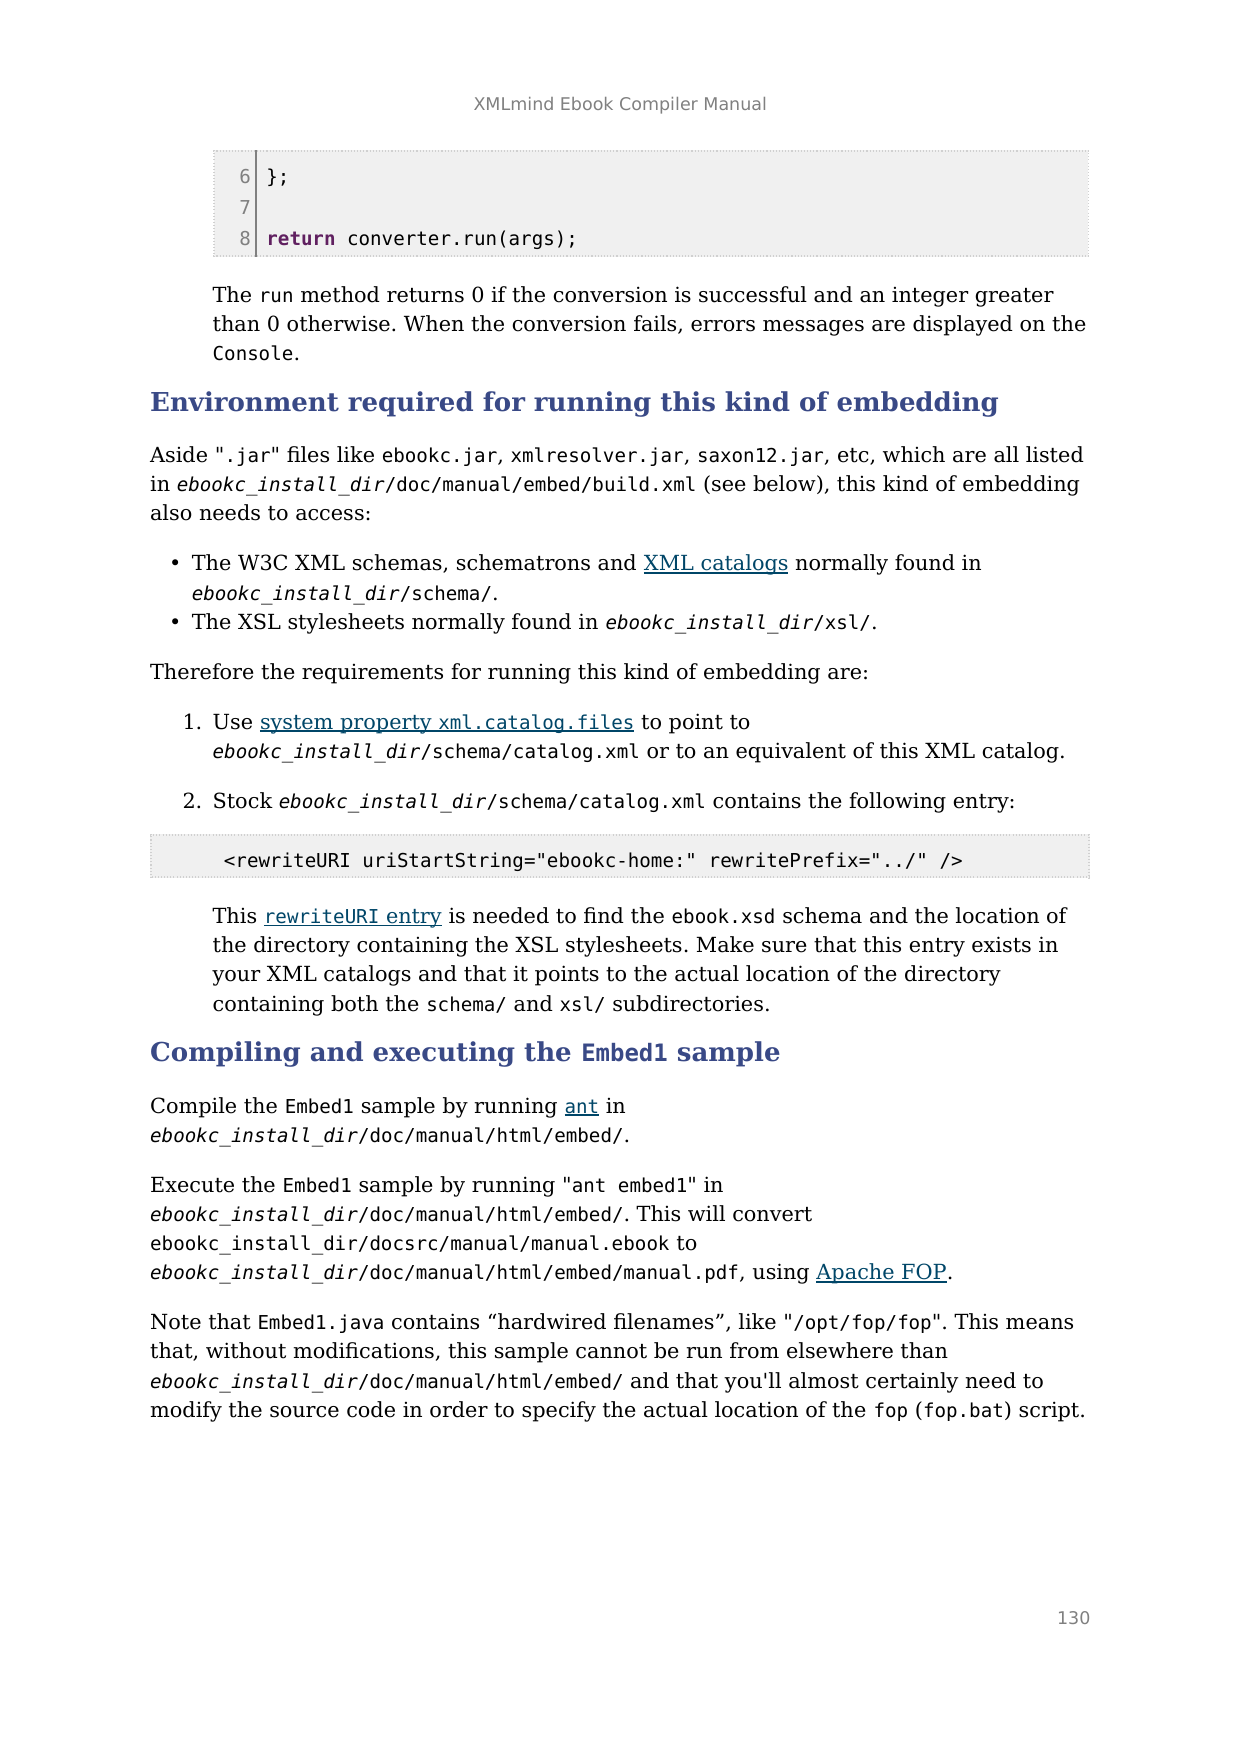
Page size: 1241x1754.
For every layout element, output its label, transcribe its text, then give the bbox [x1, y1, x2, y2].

text Execute the Embed1 sample by running "ant embed1" in ebookc_install_dir/doc/manual/html/embed/. This will convert ebookc_install_dir/docsrc/manual/manual.ebook to ebookc_install_dir/doc/manual/html/embed/manual.pdf, using Apache FOP. [150, 1168, 1090, 1284]
list This rewriteURI entry is needed to find the ebook.xsd schema and the location of the directory containing the XSL stylesheets. Make sure that this entry exists in your XML catalogs and that it points to the actual location of the directory containing both the schema/ and xsl/ subdirectories. [150, 899, 1090, 1016]
text Environment required for running this kind of embedding [150, 386, 1090, 417]
list The XSL stylesheets normally found in ebookc_install_dir/xsl/. [150, 605, 1090, 634]
list Stock ebookc_install_dir/schema/catalog.xml contains the following entry: [150, 784, 1090, 813]
table_header 6 7 8 [214, 150, 255, 255]
text Compiling and executing the Embed1 sample [150, 1037, 1090, 1068]
list Use system property xml.catalog.files to point to ebookc_install_dir/schema/catalog.xml or to an equivalent of this XML catalog. [150, 705, 1090, 763]
text Aside ".jar" files like ebookc.jar, xmlresolver.jar, saxon12.jar, etc, which are all listed in ebookc_install_dir/doc/manual/embed/build.xml (see below), this kind of embedding also needs to access: [150, 438, 1090, 526]
text Compile the Embed1 sample by running ant in ebookc_install_dir/doc/manual/html/embed/. [150, 1089, 1090, 1147]
text Therefore the requirements for running this kind of embedding are: [150, 655, 1090, 684]
list The W3C XML schemas, schematrons and XML catalogs normally found in ebookc_install_dir/schema/. [150, 546, 1090, 605]
text Note that Embed1.java contains “hardwired filenames”, like "/opt/fop/fop". This means that, without modifications, this sample cannot be run from elsewhere than ebookc_install_dir/doc/manual/html/embed/ and that you'll almost certainly need to modify the source code in order to specify the actual location of the fop (fop.bat) script. [150, 1305, 1090, 1422]
table_header }; return converter.run(args); [257, 150, 1088, 255]
text The run method returns 0 if the conversion is successful and an integer greater than 0 otherwise. When the conversion fails, errors messages are displayed on the Console. [212, 278, 1090, 365]
list <rewriteURI uriStartString="ebookc-home:" rewritePrefix="../" /> [150, 834, 1090, 878]
